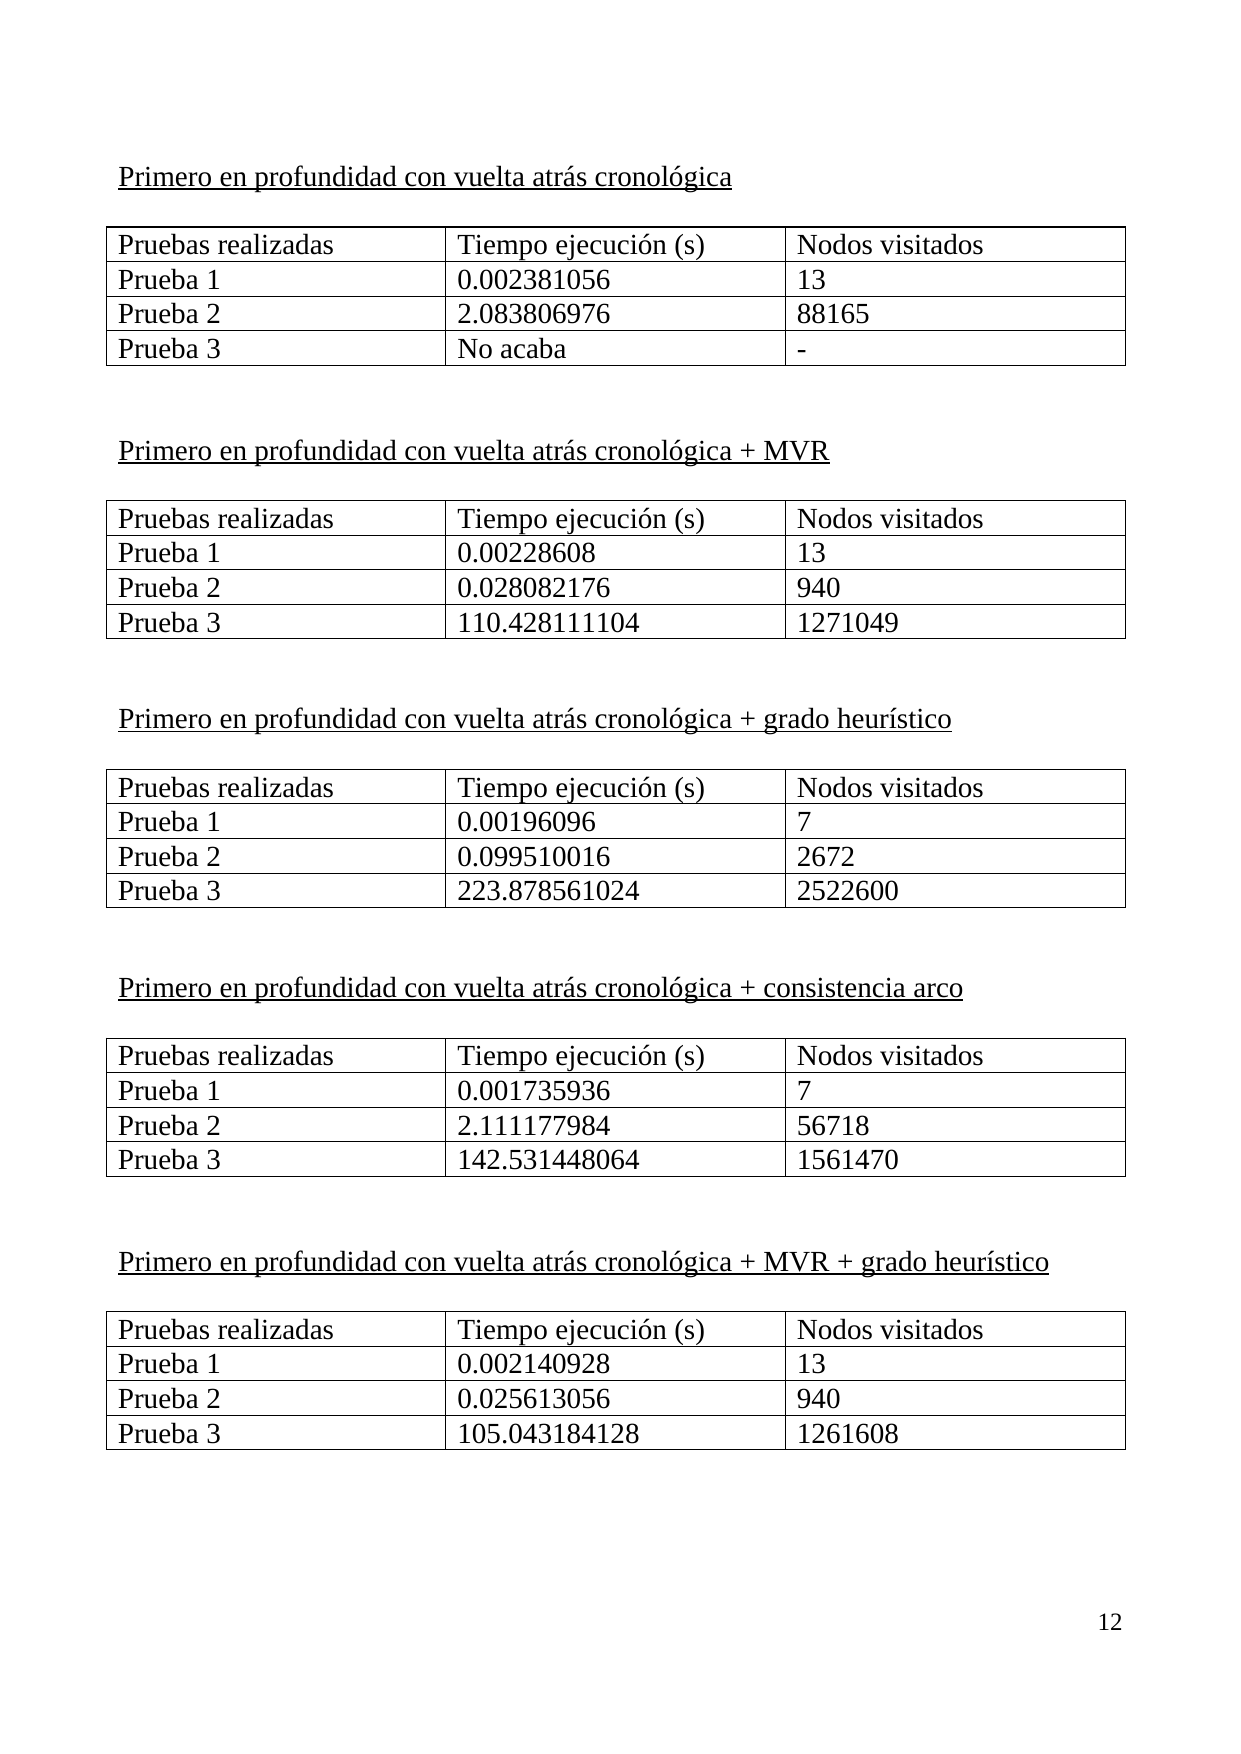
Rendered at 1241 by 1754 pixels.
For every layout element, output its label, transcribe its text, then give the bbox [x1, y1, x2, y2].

table_cell 0.028082176 [446, 570, 785, 604]
table_cell Prueba 3 [107, 1416, 445, 1449]
table_cell Prueba 1 [107, 804, 445, 838]
table_cell Prueba 3 [107, 605, 445, 638]
table_cell Prueba 2 [107, 1108, 445, 1141]
table_header Pruebas realizadas [107, 770, 445, 803]
table_header Pruebas realizadas [107, 501, 445, 534]
table_cell 13 [786, 262, 1125, 296]
table_header Pruebas realizadas [107, 228, 445, 261]
table_cell 0.002140928 [446, 1347, 785, 1380]
table_cell 88165 [786, 297, 1125, 330]
table_header Nodos visitados [786, 770, 1125, 803]
table_cell 2522600 [786, 874, 1125, 907]
table_header Pruebas realizadas [107, 1312, 445, 1346]
table_cell Prueba 3 [107, 331, 445, 365]
table_header Pruebas realizadas [107, 1039, 445, 1072]
table_header Nodos visitados [786, 228, 1125, 261]
table_cell 0.025613056 [446, 1381, 785, 1415]
table_cell Prueba 2 [107, 297, 445, 330]
table_cell 940 [786, 570, 1125, 604]
table_cell 110.428111104 [446, 605, 785, 638]
table_cell 13 [786, 536, 1125, 569]
table_cell 0.099510016 [446, 839, 785, 872]
table_cell 142.531448064 [446, 1142, 785, 1176]
table_cell Prueba 1 [107, 536, 445, 569]
table_header Tiempo ejecución (s) [446, 501, 785, 534]
table_cell Prueba 3 [107, 874, 445, 907]
table_cell Prueba 3 [107, 1142, 445, 1176]
table_header Tiempo ejecución (s) [446, 1312, 785, 1346]
table_cell 940 [786, 1381, 1125, 1415]
table_header Tiempo ejecución (s) [446, 228, 785, 261]
table_cell Prueba 2 [107, 839, 445, 872]
table_cell - [786, 331, 1125, 365]
table_cell 56718 [786, 1108, 1125, 1141]
table_cell 0.002381056 [446, 262, 785, 296]
table_cell 2.111177984 [446, 1108, 785, 1141]
text Primero en profundidad con vuelta atrás cronológica + consistencia arco [118, 970, 1122, 1004]
table_cell 0.00196096 [446, 804, 785, 838]
table_header Nodos visitados [786, 501, 1125, 534]
table_header Tiempo ejecución (s) [446, 770, 785, 803]
text Primero en profundidad con vuelta atrás cronológica + MVR + grado heurístico [118, 1244, 1122, 1277]
text Primero en profundidad con vuelta atrás cronológica + grado heurístico [118, 702, 1122, 735]
table_cell 0.00228608 [446, 536, 785, 569]
table_cell 7 [786, 804, 1125, 838]
table_cell 223.878561024 [446, 874, 785, 907]
table_cell 0.001735936 [446, 1073, 785, 1107]
table_cell 1561470 [786, 1142, 1125, 1176]
table_cell Prueba 2 [107, 1381, 445, 1415]
text Primero en profundidad con vuelta atrás cronológica + MVR [118, 433, 1122, 466]
table_cell 2.083806976 [446, 297, 785, 330]
table_cell Prueba 1 [107, 262, 445, 296]
table_header Nodos visitados [786, 1312, 1125, 1346]
table_cell 7 [786, 1073, 1125, 1107]
table_cell 105.043184128 [446, 1416, 785, 1449]
table_cell 2672 [786, 839, 1125, 872]
table_cell Prueba 1 [107, 1073, 445, 1107]
table_cell 13 [786, 1347, 1125, 1380]
table_cell No acaba [446, 331, 785, 365]
table_header Tiempo ejecución (s) [446, 1039, 785, 1072]
table_header Nodos visitados [786, 1039, 1125, 1072]
table_cell 1261608 [786, 1416, 1125, 1449]
table_cell 1271049 [786, 605, 1125, 638]
table_cell Prueba 1 [107, 1347, 445, 1380]
table_cell Prueba 2 [107, 570, 445, 604]
text Primero en profundidad con vuelta atrás cronológica [118, 159, 1122, 193]
